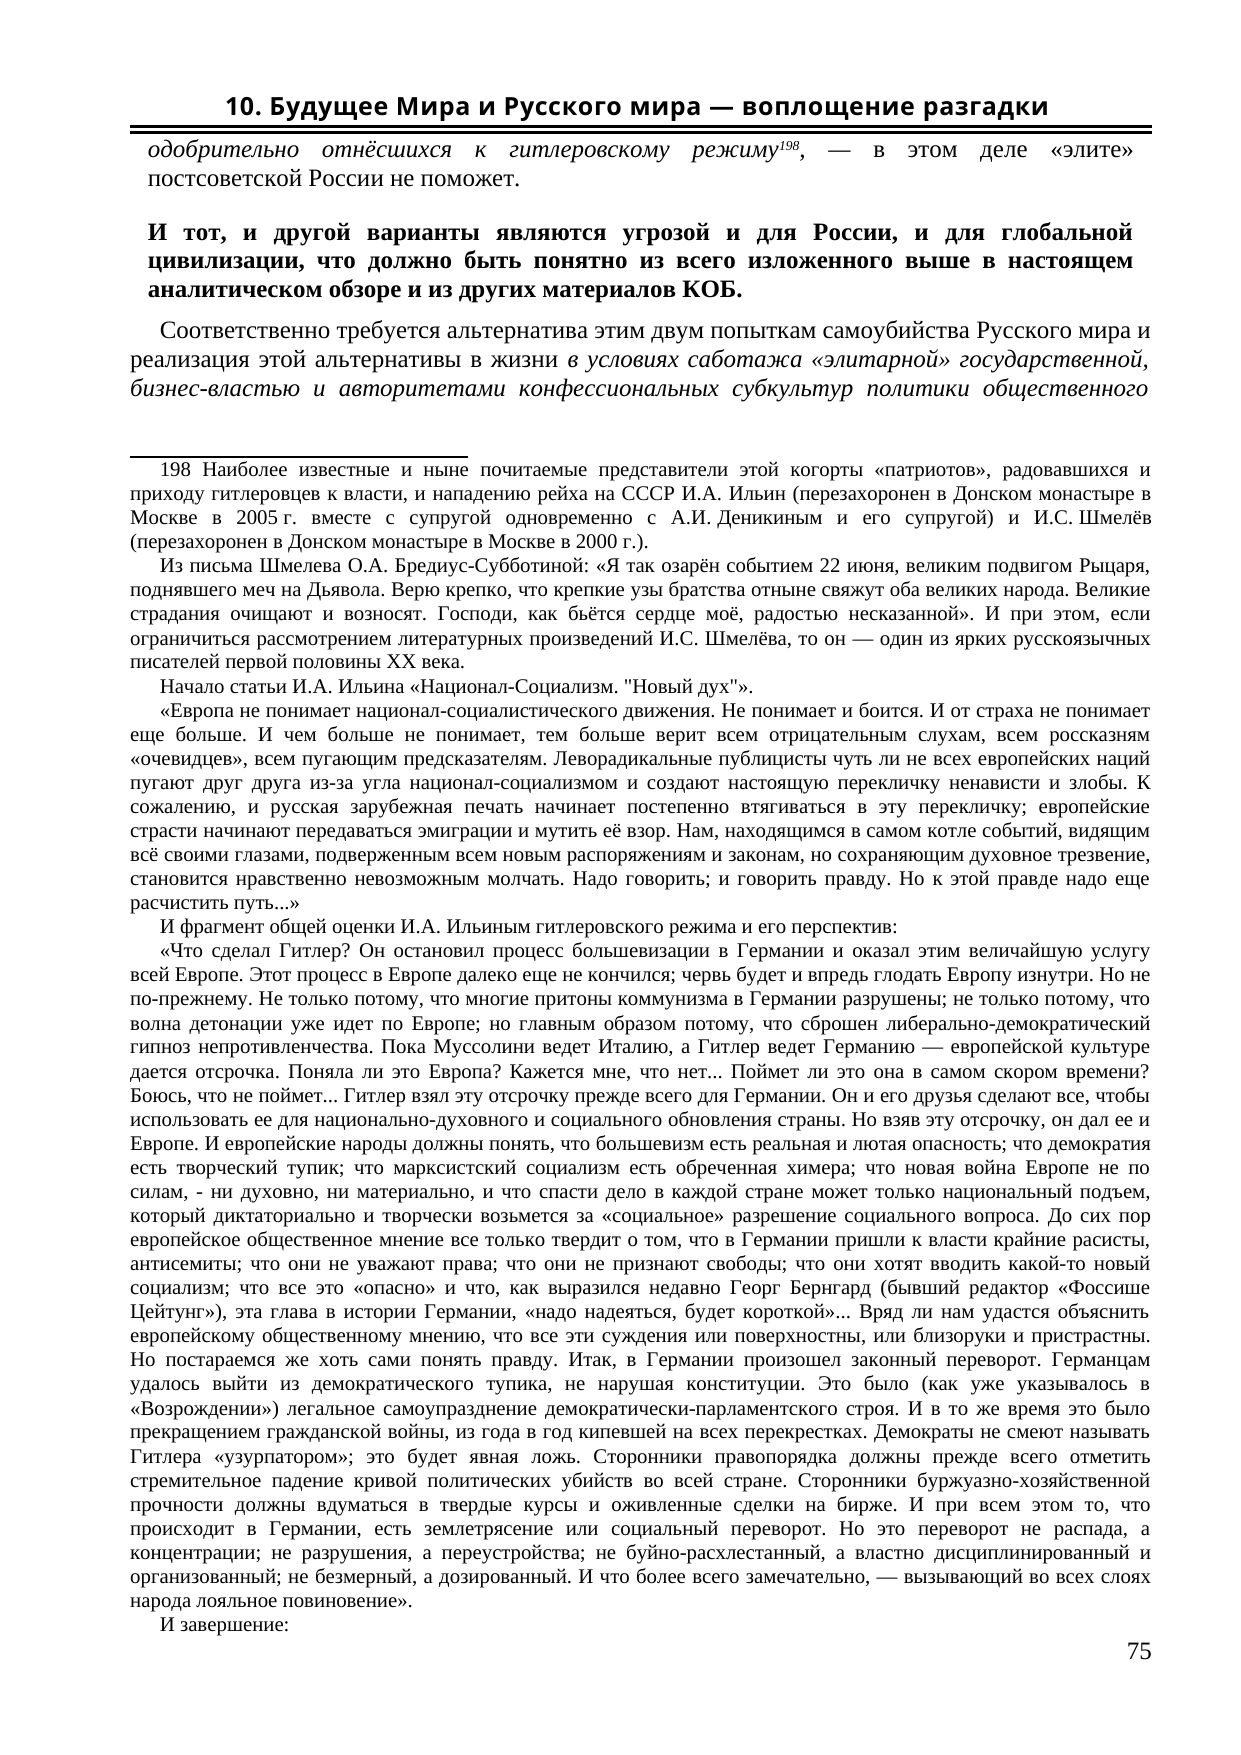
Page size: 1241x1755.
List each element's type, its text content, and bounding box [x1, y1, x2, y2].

text одобрительно отнёсшихся к гитлеровскому режиму, — в этом деле «элите» постсоветской России не поможет. [148, 134, 1134, 192]
text И фрагмент общей оценки И.А. Ильиным гитлеровского режима и его перспектив: [130, 914, 1152, 938]
text Из письма Шмелева О.А. Бредиус-Субботиной: «Я так озарён событием 22 июня, великим подвигом Рыцаря, поднявшего меч на Дьявола. Верю крепко, что крепкие узы братства отныне свяжут оба великих народа. Великие страдания очищают и возносят. Господи, как бьётся сердце моё, радостью несказанной». И при этом, если ограничиться рассмотрением литературных произведений И.С. Шмелёва, то он — один из ярких русскоязычных писателей первой половины ХХ века. [130, 553, 1152, 673]
text «Европа не понимает национал-социалистического движения. Не понимает и боится. И от страха не понимает еще больше. И чем больше не понимает, тем больше верит всем отрицательным слухам, всем россказням «очевидцев», всем пугающим предсказателям. Леворадикальные публицисты чуть ли не всех европейских наций пугают друг друга из-за угла национал-социализмом и создают настоящую перекличку ненависти и злобы. К сожалению, и русская зарубежная печать начинает постепенно втягиваться в эту перекличку; европейские страсти начинают передаваться эмиграции и мутить её взор. Нам, находящимся в самом котле событий, видящим всё своими глазами, подверженным всем новым распоряжениям и законам, но сохраняющим духовное трезвение, становится нравственно невозможным молчать. Надо говорить; и говорить правду. Но к этой правде надо еще расчистить путь...» [130, 698, 1152, 914]
text И завершение: [130, 1612, 1152, 1636]
text Начало статьи И.А. Ильина «Национал-Социализм. "Новый дух"». [130, 673, 1152, 698]
text Наиболее известные и ныне почитаемые представители этой когорты «патриотов», радовавшихся и приходу гитлеровцев к власти, и нападению рейха на СССР И.А. Ильин (перезахоронен в Донском монастыре в Москве в 2005 г. вместе с супругой одновременно с А.И. Деникиным и его супругой) и И.С. Шмелёв (перезахоронен в Донском монастыре в Москве в 2000 г.). [130, 457, 1152, 553]
text «Что сделал Гитлер? Он остановил процесс большевизации в Германии и оказал этим величайшую услугу всей Европе. Этот процесс в Европе далеко еще не кончился; червь будет и впредь глодать Европу изнутри. Но не по-прежнему. Не только потому, что многие притоны коммунизма в Германии разрушены; не только потому, что волна детонации уже идет по Европе; но главным образом потому, что сброшен либерально-демократический гипноз непротивленчества. Пока Муссолини ведет Италию, а Гитлер ведет Германию — европейской культуре дается отсрочка. Поняла ли это Европа? Кажется мне, что нет... Поймет ли это она в самом скором времени? Боюсь, что не поймет... Гитлер взял эту отсрочку прежде всего для Германии. Он и его друзья сделают все, чтобы использовать ее для национально-духовного и социального обновления страны. Но взяв эту отсрочку, он дал ее и Европе. И европейские народы должны понять, что большевизм есть реальная и лютая опасность; что демократия есть творческий тупик; что марксистский социализм есть обреченная химера; что новая война Европе не по силам, - ни духовно, ни материально, и что спасти дело в каждой стране может только национальный подъем, который диктаториально и творчески возьмется за «социальное» разрешение социального вопроса. До сих пор европейское общественное мнение все только твердит о том, что в Германии пришли к власти крайние расисты, антисемиты; что они не уважают права; что они не признают свободы; что они хотят вводить какой-то новый социализм; что все это «опасно» и что, как выразился недавно Георг Бернгард (бывший редактор «Фоссише Цейтунг»), эта глава в истории Германии, «надо надеяться, будет короткой»... Вряд ли нам удастся объяснить европейскому общественному мнению, что все эти суждения или поверхностны, или близоруки и пристрастны. Но постараемся же хоть сами понять правду. Итак, в Германии произошел законный переворот. Германцам удалось выйти из демократического тупика, не нарушая конституции. Это было (как уже указывалось в «Возрождении») легальное самоупразднение демократически-парламентского строя. И в то же время это было прекращением гражданской войны, из года в год кипевшей на всех перекрестках. Демократы не смеют называть Гитлера «узурпатором»; это будет явная ложь. Сторонники правопорядка должны прежде всего отметить стремительное падение кривой политических убийств во всей стране. Сторонники буржуазно-хозяйственной прочности должны вдуматься в твердые курсы и оживленные сделки на бирже. И при всем этом то, что происходит в Германии, есть землетрясение или социальный переворот. Но это переворот не распада, а концентрации; не разрушения, а переустройства; не буйно-расхлестанный, а властно дисциплинированный и организованный; не безмерный, а дозированный. И что более всего замечательно, — вызывающий во всех слоях народа лояльное повиновение». [130, 938, 1152, 1612]
text Соответственно требуется альтернатива этим двум попыткам самоубийства Русского мира и реализация этой альтернативы в жизни в условиях саботажа «элитарной» государственной, бизнес-властью и авторитетами конфессиональных субкультур политики общественного [130, 315, 1152, 402]
text И тот, и другой варианты являются угрозой и для России, и для глобальной цивилизации, что должно быть понятно из всего изложенного выше в настоящем аналитическом обзоре и из других материалов КОБ. [148, 217, 1134, 303]
